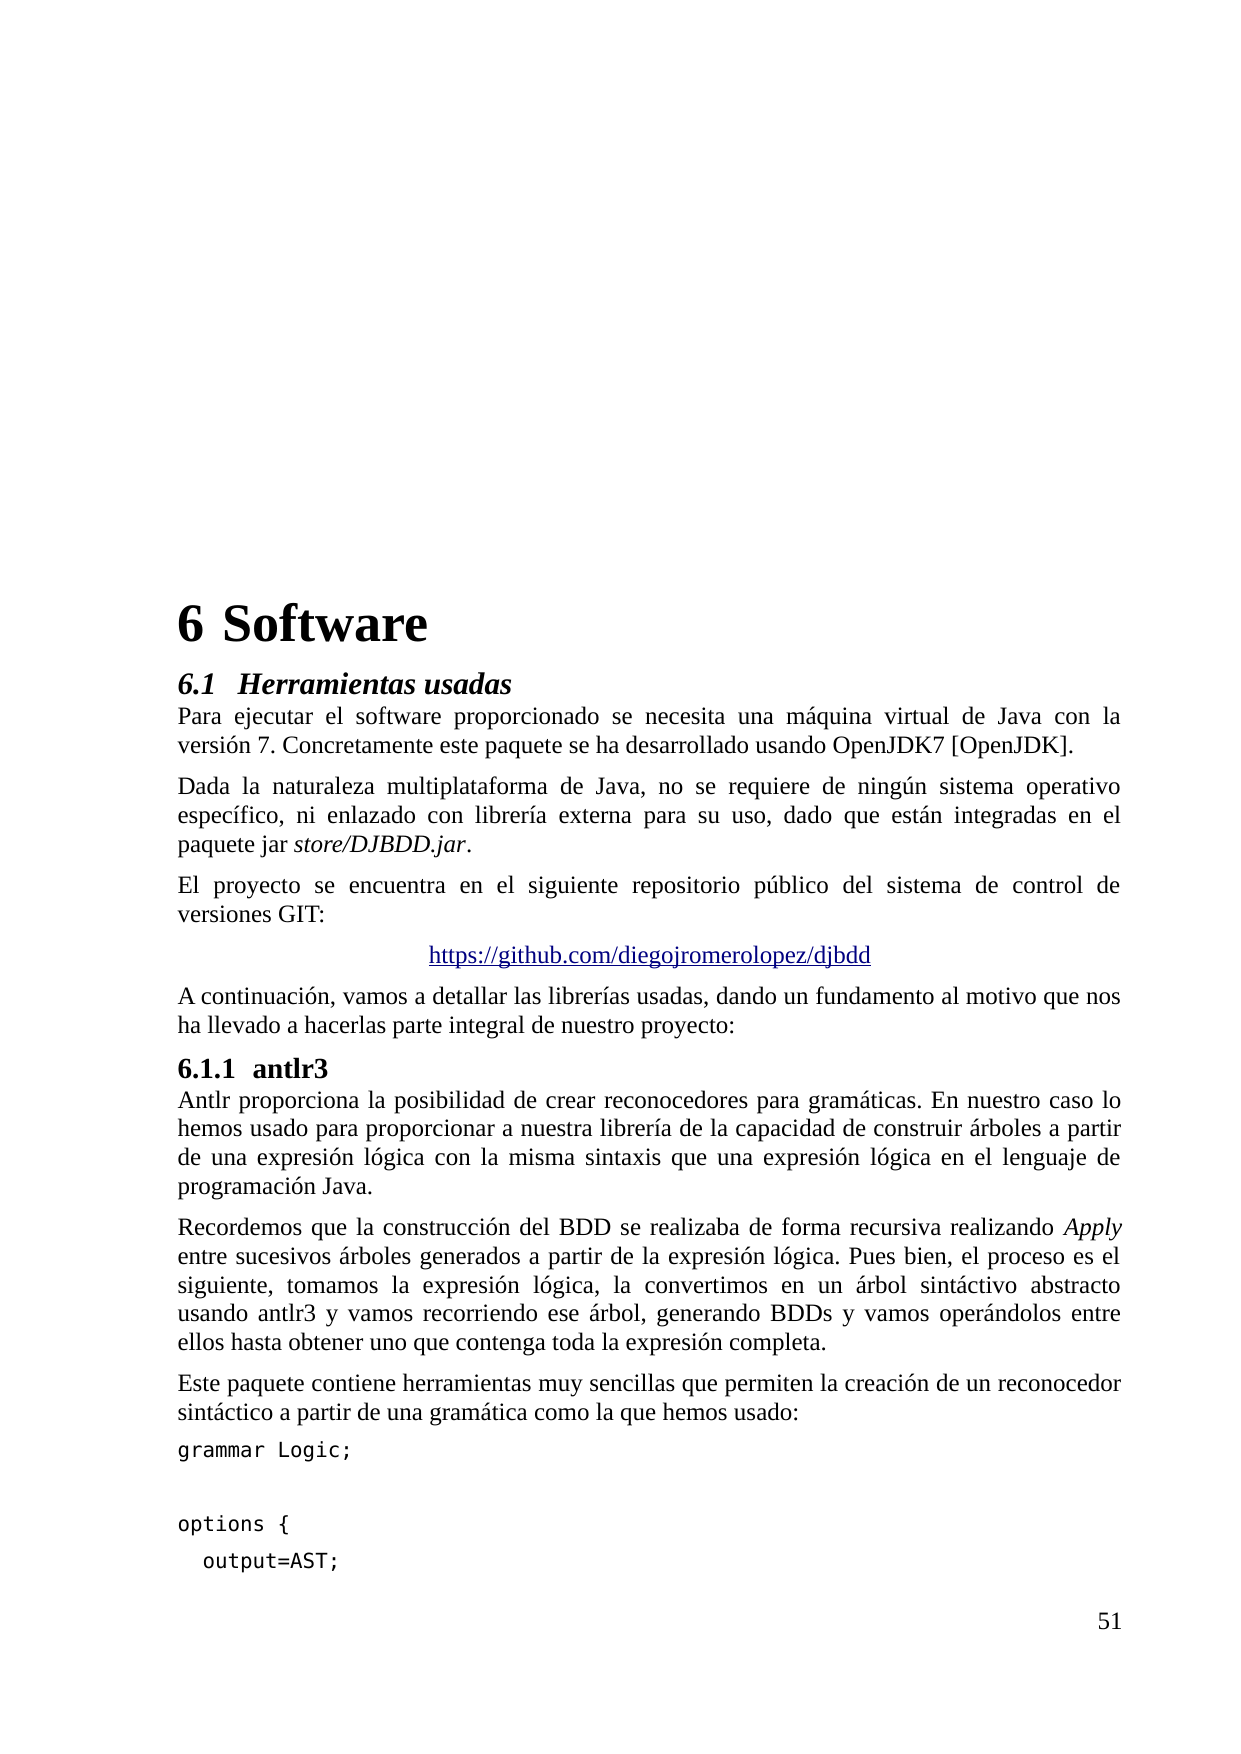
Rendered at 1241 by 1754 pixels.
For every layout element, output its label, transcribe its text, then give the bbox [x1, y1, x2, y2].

subtitle Software [177, 591, 1122, 653]
text El proyecto se encuentra en el siguiente repositorio público del sistema de control de versiones GIT: [177, 870, 1122, 927]
text Recordemos que la construcción del BDD se realizaba de forma recursiva realizando Apply entre sucesivos árboles generados a partir de la expresión lógica. Pues bien, el proceso es el siguiente, tomamos la expresión lógica, la convertimos en un árbol sintáctivo abstracto usando antlr3 y vamos recorriendo ese árbol, generando BDDs y vamos operándolos entre ellos hasta obtener uno que contenga toda la expresión completa. [177, 1212, 1122, 1356]
text grammar Logic; [177, 1438, 1122, 1463]
text Antlr proporciona la posibilidad de crear reconocedores para gramáticas. En nuestro caso lo hemos usado para proporcionar a nuestra librería de la capacidad de construir árboles a partir de una expresión lógica con la misma sintaxis que una expresión lógica en el lenguaje de programación Java. [177, 1085, 1122, 1200]
text options { [177, 1512, 1122, 1536]
text https://github.com/diegojromerolopez/djbdd [177, 940, 1122, 969]
text Para ejecutar el software proporcionado se necesita una máquina virtual de Java con la versión 7. Concretamente este paquete se ha desarrollado usando OpenJDK7 [OpenJDK]. [177, 701, 1122, 759]
text output=AST; [177, 1549, 1122, 1573]
subtitle antlr3 [177, 1051, 1122, 1085]
text Dada la naturaleza multiplataforma de Java, no se requiere de ningún sistema operativo específico, ni enlazado con librería externa para su uso, dado que están integradas en el paquete jar store/DJBDD.jar. [177, 771, 1122, 857]
text Este paquete contiene herramientas muy sencillas que permiten la creación de un reconocedor sintáctico a partir de una gramática como la que hemos usado: [177, 1368, 1122, 1426]
subtitle Herramientas usadas [177, 665, 1122, 701]
text A continuación, vamos a detallar las librerías usadas, dando un fundamento al motivo que nos ha llevado a hacerlas parte integral de nuestro proyecto: [177, 981, 1122, 1039]
